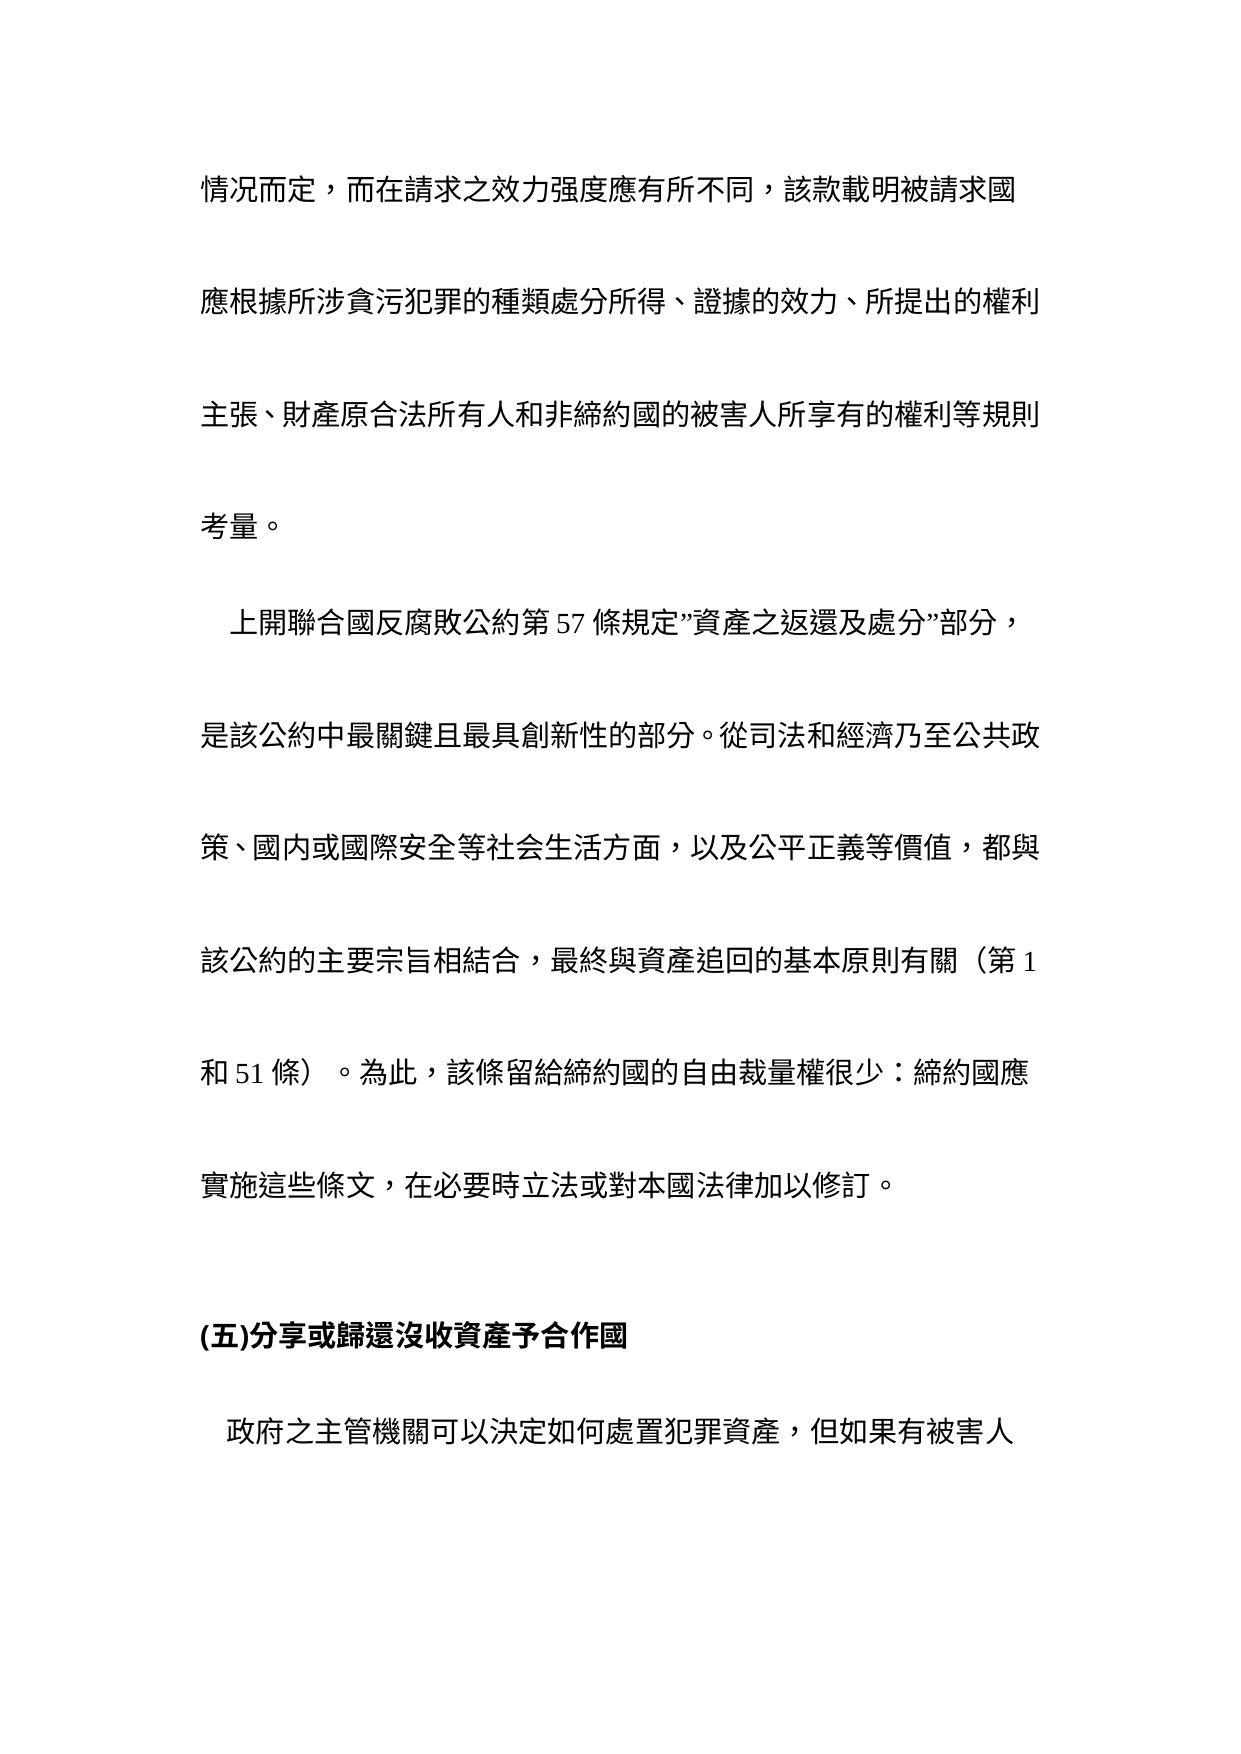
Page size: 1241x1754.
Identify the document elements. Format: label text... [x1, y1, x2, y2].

text 情况而定，而在請求之效力强度應有所不同，該款載明被請求國應根據所涉貪污犯罪的種類處分所得、證據的效力、所提出的權利主張、財產原合法所有人和非締約國的被害人所享有的權利等規則考量。 [200, 150, 1040, 562]
text (五)分享或歸還沒收資產予合作國 [200, 1296, 1040, 1371]
text 上開聯合國反腐敗公約第57 條規定”資產之返還及處分”部分，是該公約中最關鍵且最具創新性的部分。從司法和經濟乃至公共政策、國内或國際安全等社会生活方面，以及公平正義等價值，都與該公約的主要宗旨相結合，最終與資產追回的基本原則有關（第1 和51 條）。為此，該條留給締約國的自由裁量權很少：締約國應實施這些條文，在必要時立法或對本國法律加以修訂。 [200, 584, 1040, 1221]
text 政府之主管機關可以決定如何處置犯罪資產，但如果有被害人 [200, 1392, 1040, 1467]
